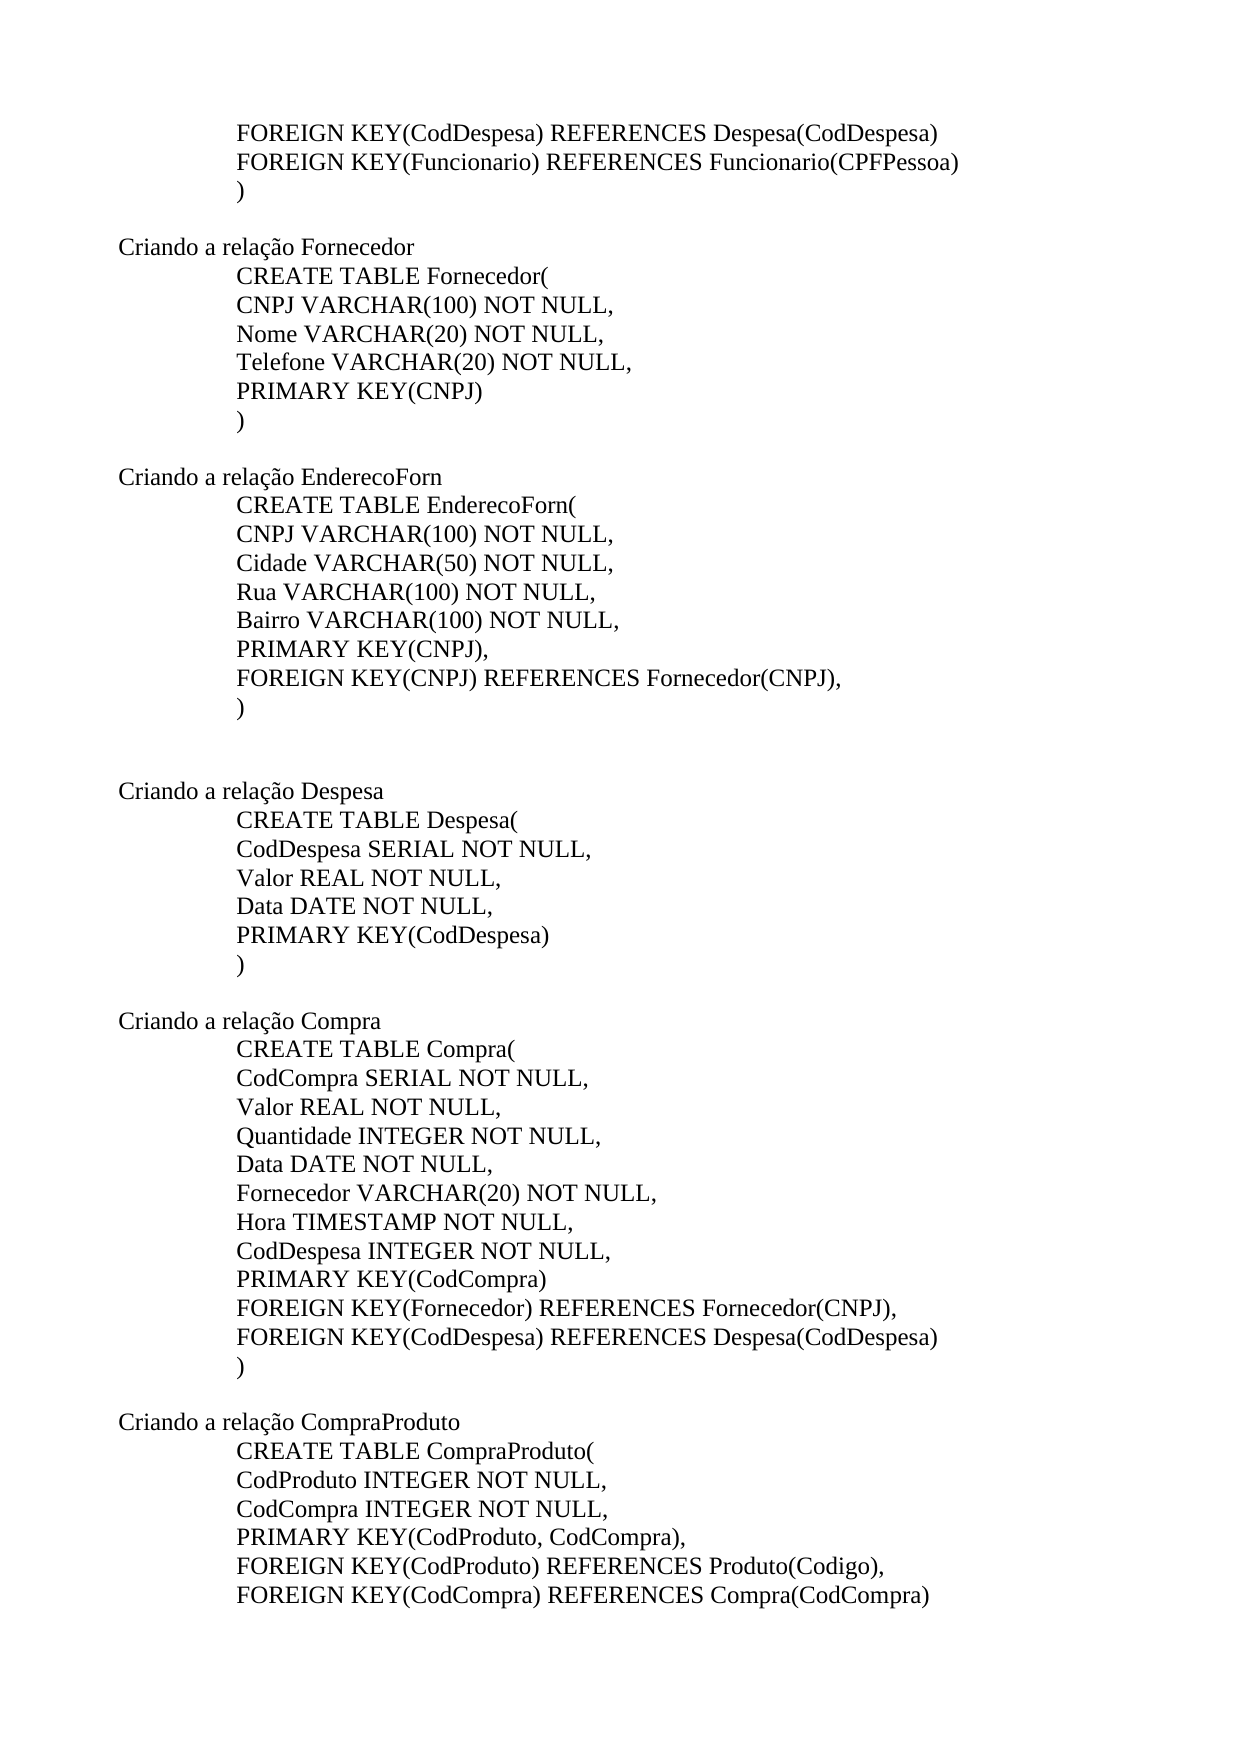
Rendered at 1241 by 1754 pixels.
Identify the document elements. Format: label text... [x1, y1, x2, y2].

text CodCompra SERIAL NOT NULL, [118, 1063, 1122, 1092]
text PRIMARY KEY(CNPJ) [118, 376, 1122, 405]
text FOREIGN KEY(CNPJ) REFERENCES Fornecedor(CNPJ), [118, 663, 1122, 692]
text Quantidade INTEGER NOT NULL, [118, 1121, 1122, 1149]
text Fornecedor VARCHAR(20) NOT NULL, [118, 1178, 1122, 1207]
text Data DATE NOT NULL, [118, 891, 1122, 920]
text Criando a relação EnderecoForn [118, 462, 1122, 490]
text Nome VARCHAR(20) NOT NULL, [118, 319, 1122, 347]
text Criando a relação CompraProduto [118, 1407, 1122, 1436]
text PRIMARY KEY(CodDespesa) [118, 920, 1122, 949]
text CREATE TABLE Despesa( [118, 805, 1122, 834]
text Cidade VARCHAR(50) NOT NULL, [118, 548, 1122, 577]
text PRIMARY KEY(CodProduto, CodCompra), [118, 1522, 1122, 1551]
text FOREIGN KEY(CodDespesa) REFERENCES Despesa(CodDespesa) [118, 1322, 1122, 1351]
text Telefone VARCHAR(20) NOT NULL, [118, 347, 1122, 376]
text Valor REAL NOT NULL, [118, 863, 1122, 891]
text ) [118, 405, 1122, 434]
text CREATE TABLE EnderecoForn( [118, 490, 1122, 519]
text CREATE TABLE CompraProduto( [118, 1436, 1122, 1465]
text Hora TIMESTAMP NOT NULL, [118, 1207, 1122, 1236]
text FOREIGN KEY(CodCompra) REFERENCES Compra(CodCompra) [118, 1580, 1122, 1609]
text Criando a relação Despesa [118, 776, 1122, 805]
text ) [118, 176, 1122, 204]
text CodProduto INTEGER NOT NULL, [118, 1465, 1122, 1494]
text CREATE TABLE Compra( [118, 1034, 1122, 1063]
text PRIMARY KEY(CNPJ), [118, 634, 1122, 663]
text CREATE TABLE Fornecedor( [118, 261, 1122, 290]
text ) [118, 949, 1122, 978]
text CNPJ VARCHAR(100) NOT NULL, [118, 519, 1122, 548]
text CodDespesa INTEGER NOT NULL, [118, 1236, 1122, 1264]
text CodDespesa SERIAL NOT NULL, [118, 834, 1122, 863]
text Rua VARCHAR(100) NOT NULL, [118, 577, 1122, 605]
text ) [118, 1351, 1122, 1379]
text FOREIGN KEY(Fornecedor) REFERENCES Fornecedor(CNPJ), [118, 1293, 1122, 1322]
text CNPJ VARCHAR(100) NOT NULL, [118, 290, 1122, 319]
text FOREIGN KEY(Funcionario) REFERENCES Funcionario(CPFPessoa) [118, 147, 1122, 176]
text CodCompra INTEGER NOT NULL, [118, 1494, 1122, 1522]
text Criando a relação Compra [118, 1006, 1122, 1034]
text Bairro VARCHAR(100) NOT NULL, [118, 605, 1122, 634]
text Data DATE NOT NULL, [118, 1149, 1122, 1178]
text ) [118, 692, 1122, 720]
text FOREIGN KEY(CodProduto) REFERENCES Produto(Codigo), [118, 1551, 1122, 1580]
text Criando a relação Fornecedor [118, 232, 1122, 261]
text PRIMARY KEY(CodCompra) [118, 1264, 1122, 1293]
text FOREIGN KEY(CodDespesa) REFERENCES Despesa(CodDespesa) [118, 118, 1122, 147]
text Valor REAL NOT NULL, [118, 1092, 1122, 1121]
